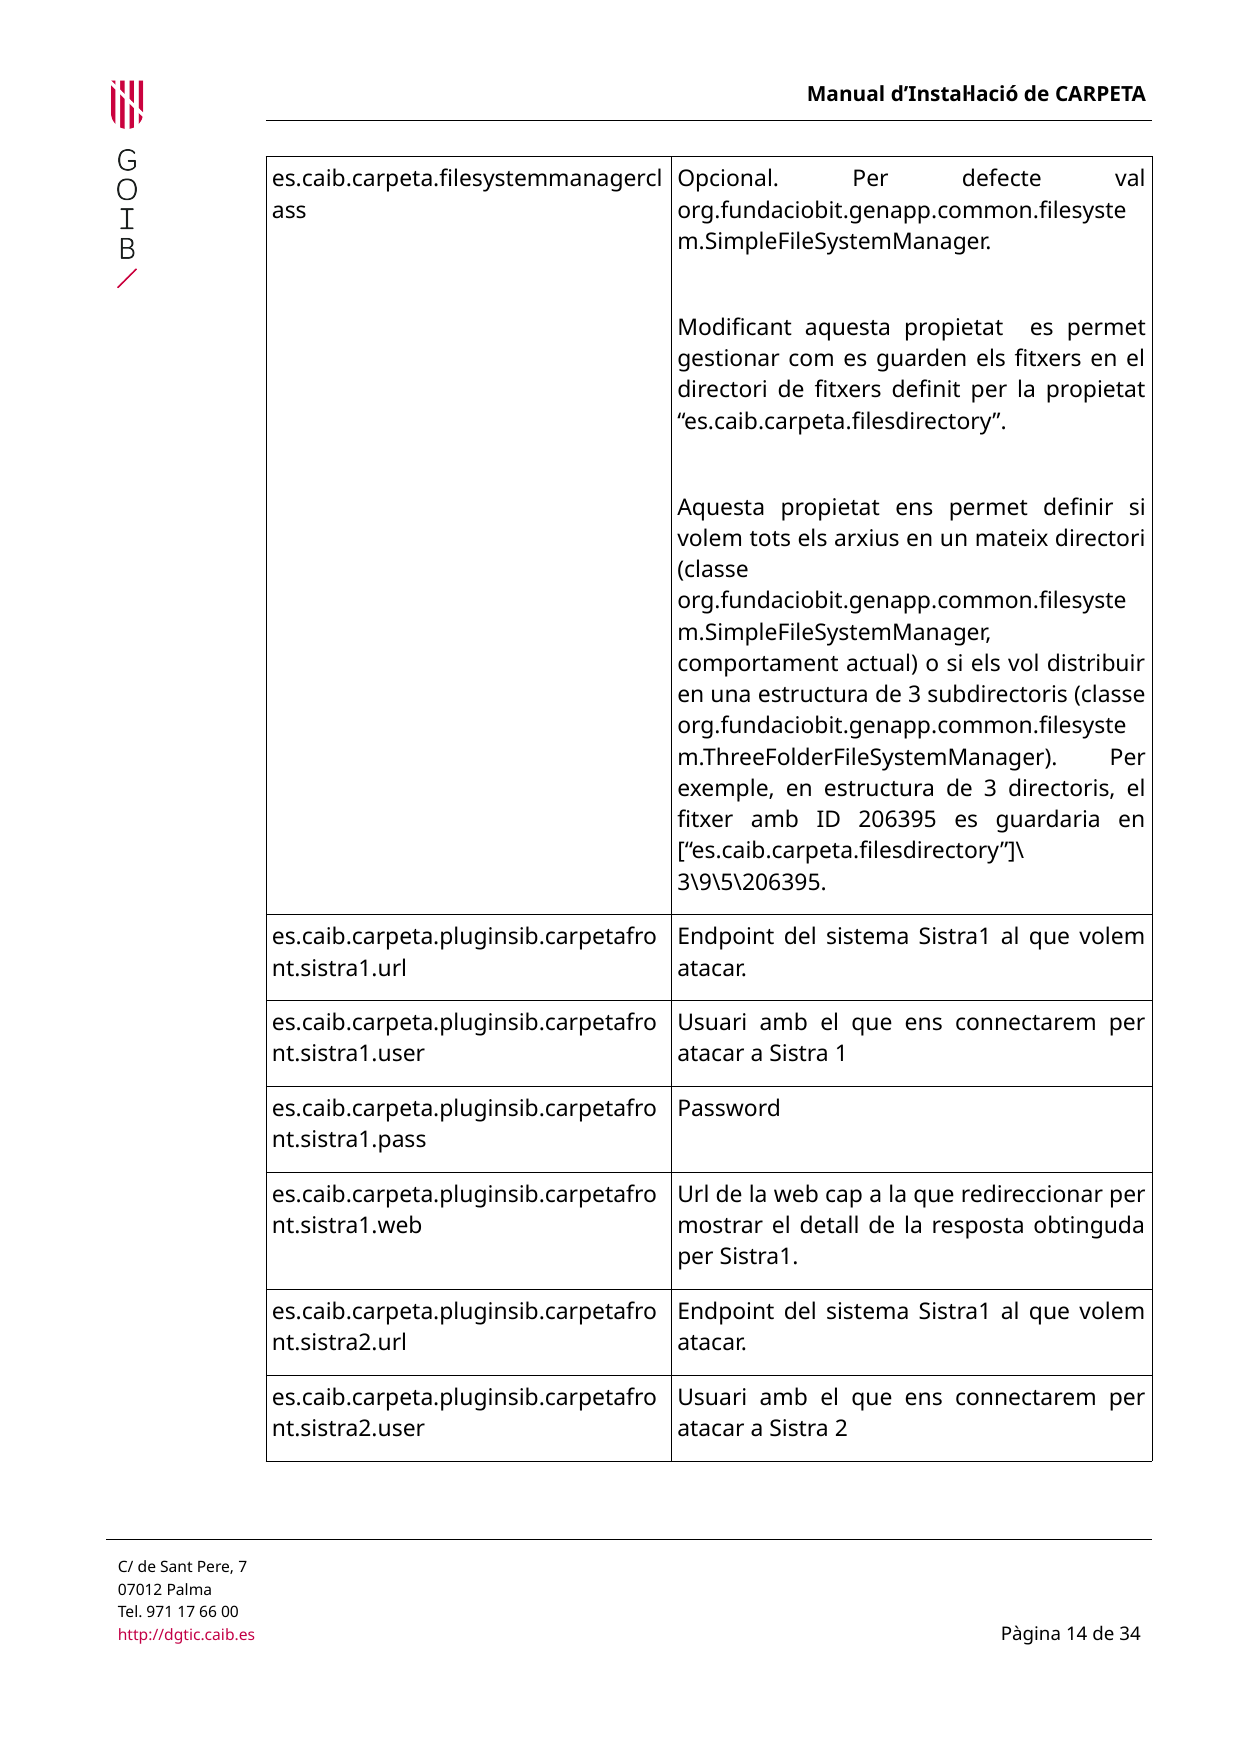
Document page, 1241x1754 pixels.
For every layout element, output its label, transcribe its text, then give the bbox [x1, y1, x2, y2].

table_cell es.caib.carpeta.pluginsib.carpetafront.sistra1.url [267, 915, 671, 1000]
table_cell Endpoint del sistema Sistra1 al que volem atacar. [672, 915, 1152, 1000]
table_cell Usuari amb el que ens connectarem per atacar a Sistra 2 [672, 1376, 1152, 1461]
table_cell Password [672, 1087, 1152, 1172]
table_cell Usuari amb el que ens connectarem per atacar a Sistra 1 [672, 1001, 1152, 1086]
table_cell Endpoint del sistema Sistra1 al que volem atacar. [672, 1290, 1152, 1375]
table_cell es.caib.carpeta.pluginsib.carpetafront.sistra1.user [267, 1001, 671, 1086]
table_cell es.caib.carpeta.pluginsib.carpetafront.sistra2.user [267, 1376, 671, 1461]
table_cell Opcional. Per defecte val org.fundaciobit.genapp.common.filesystem.SimpleFileSystemManager. Modificant aquesta propietat es permet gestionar com es guarden els fitxers en el directori de fitxers definit per la propietat “es.caib.carpeta.filesdirectory”. Aquesta propietat ens permet definir si volem tots els arxius en un mateix directori (classe org.fundaciobit.genapp.common.filesystem.SimpleFileSystemManager, comportament actual) o si els vol distribuir en una estructura de 3 subdirectoris (classe org.fundaciobit.genapp.common.filesystem.ThreeFolderFileSystemManager). Per exemple, en estructura de 3 directoris, el fitxer amb ID 206395 es guardaria en [“es.caib.carpeta.filesdirectory”]\3\9\5\206395. [672, 157, 1152, 914]
table_cell Url de la web cap a la que redireccionar per mostrar el detall de la resposta obtinguda per Sistra1. [672, 1173, 1152, 1289]
table_cell es.caib.carpeta.pluginsib.carpetafront.sistra1.web [267, 1173, 671, 1289]
table_cell es.caib.carpeta.filesystemmanagerclass [267, 157, 671, 914]
table_cell es.caib.carpeta.pluginsib.carpetafront.sistra2.url [267, 1290, 671, 1375]
picture [82, 57, 172, 319]
table_cell es.caib.carpeta.pluginsib.carpetafront.sistra1.pass [267, 1087, 671, 1172]
